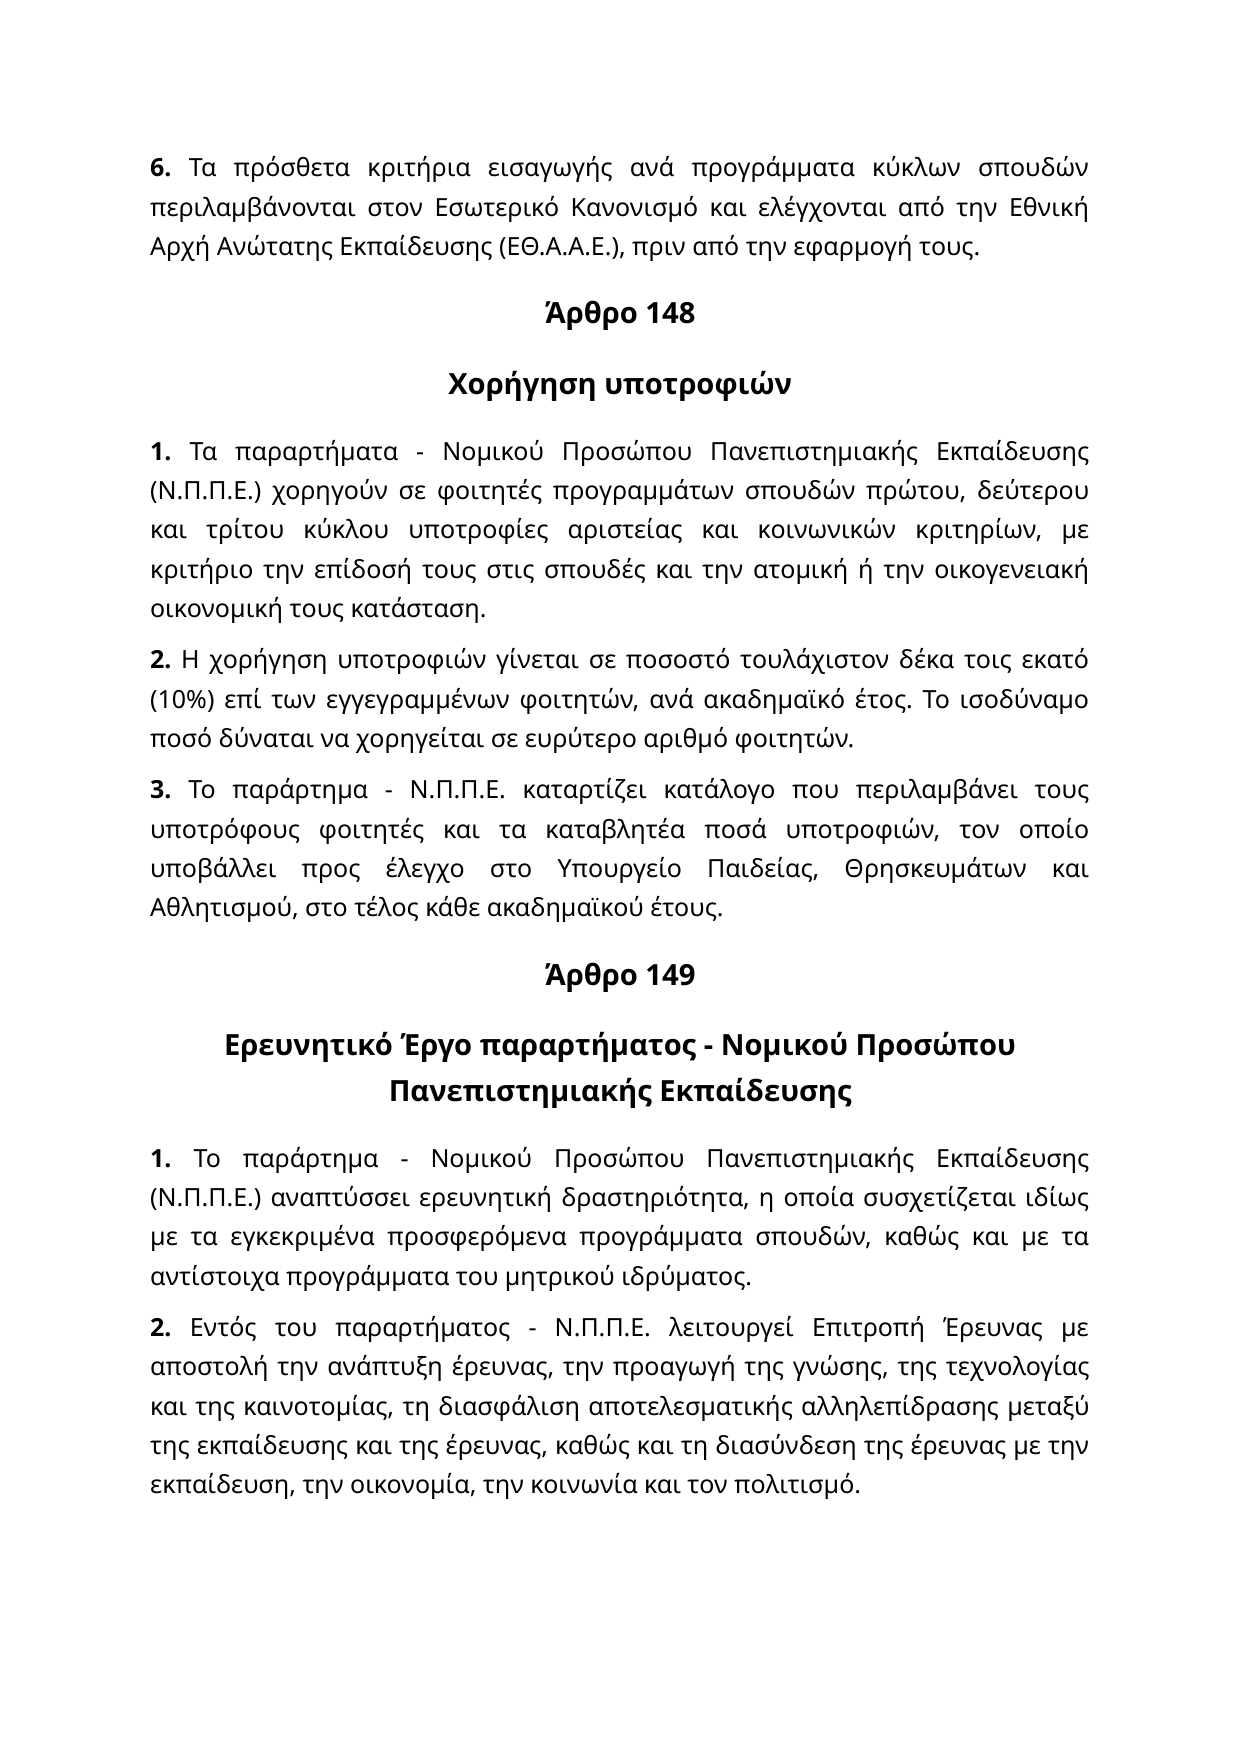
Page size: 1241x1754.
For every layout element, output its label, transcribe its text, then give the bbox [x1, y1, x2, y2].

text 3. Το παράρτημα - Ν.Π.Π.Ε. καταρτίζει κατάλογο που περιλαμβάνει τους υποτρόφους φοιτητές και τα καταβλητέα ποσά υποτροφιών, τον οποίο υποβάλλει προς έλεγχο στο Υπουργείο Παιδείας, Θρησκευμάτων και Αθλητισμού, στο τέλος κάθε ακαδημαϊκού έτους. [150, 772, 1090, 924]
subtitle Άρθρο 149 [150, 954, 1090, 993]
text 6. Τα πρόσθετα κριτήρια εισαγωγής ανά προγράμματα κύκλων σπουδών περιλαμβάνονται στον Εσωτερικό Κανονισμό και ελέγχονται από την Εθνική Αρχή Ανώτατης Εκπαίδευσης (ΕΘ.Α.Α.Ε.), πριν από την εφαρμογή τους. [150, 150, 1090, 262]
subtitle Ερευνητικό Έργο παραρτήματος - Νομικού Προσώπου Πανεπιστημιακής Εκπαίδευσης [150, 1024, 1090, 1110]
text 2. Εντός του παραρτήματος - Ν.Π.Π.Ε. λειτουργεί Επιτροπή Έρευνας με αποστολή την ανάπτυξη έρευνας, την προαγωγή της γνώσης, της τεχνολογίας και της καινοτομίας, τη διασφάλιση αποτελεσματικής αλληλεπίδρασης μεταξύ της εκπαίδευσης και της έρευνας, καθώς και τη διασύνδεση της έρευνας με την εκπαίδευση, την οικονομία, την κοινωνία και τον πολιτισμό. [150, 1310, 1090, 1501]
subtitle Άρθρο 148 [150, 292, 1090, 332]
text 1. Τα παραρτήματα - Νομικού Προσώπου Πανεπιστημιακής Εκπαίδευσης (Ν.Π.Π.Ε.) χορηγούν σε φοιτητές προγραμμάτων σπουδών πρώτου, δεύτερου και τρίτου κύκλου υποτροφίες αριστείας και κοινωνικών κριτηρίων, με κριτήριο την επίδοσή τους στις σπουδές και την ατομική ή την οικογενειακή οικονομική τους κατάσταση. [150, 434, 1090, 624]
text 1. Το παράρτημα - Νομικού Προσώπου Πανεπιστημιακής Εκπαίδευσης (Ν.Π.Π.Ε.) αναπτύσσει ερευνητική δραστηριότητα, η οποία συσχετίζεται ιδίως με τα εγκεκριμένα προσφερόμενα προγράμματα σπουδών, καθώς και με τα αντίστοιχα προγράμματα του μητρικού ιδρύματος. [150, 1141, 1090, 1292]
text 2. Η χορήγηση υποτροφιών γίνεται σε ποσοστό τουλάχιστον δέκα τοις εκατό (10%) επί των εγγεγραμμένων φοιτητών, ανά ακαδημαϊκό έτος. Το ισοδύναμο ποσό δύναται να χορηγείται σε ευρύτερο αριθμό φοιτητών. [150, 642, 1090, 754]
subtitle Χορήγηση υποτροφιών [150, 363, 1090, 403]
